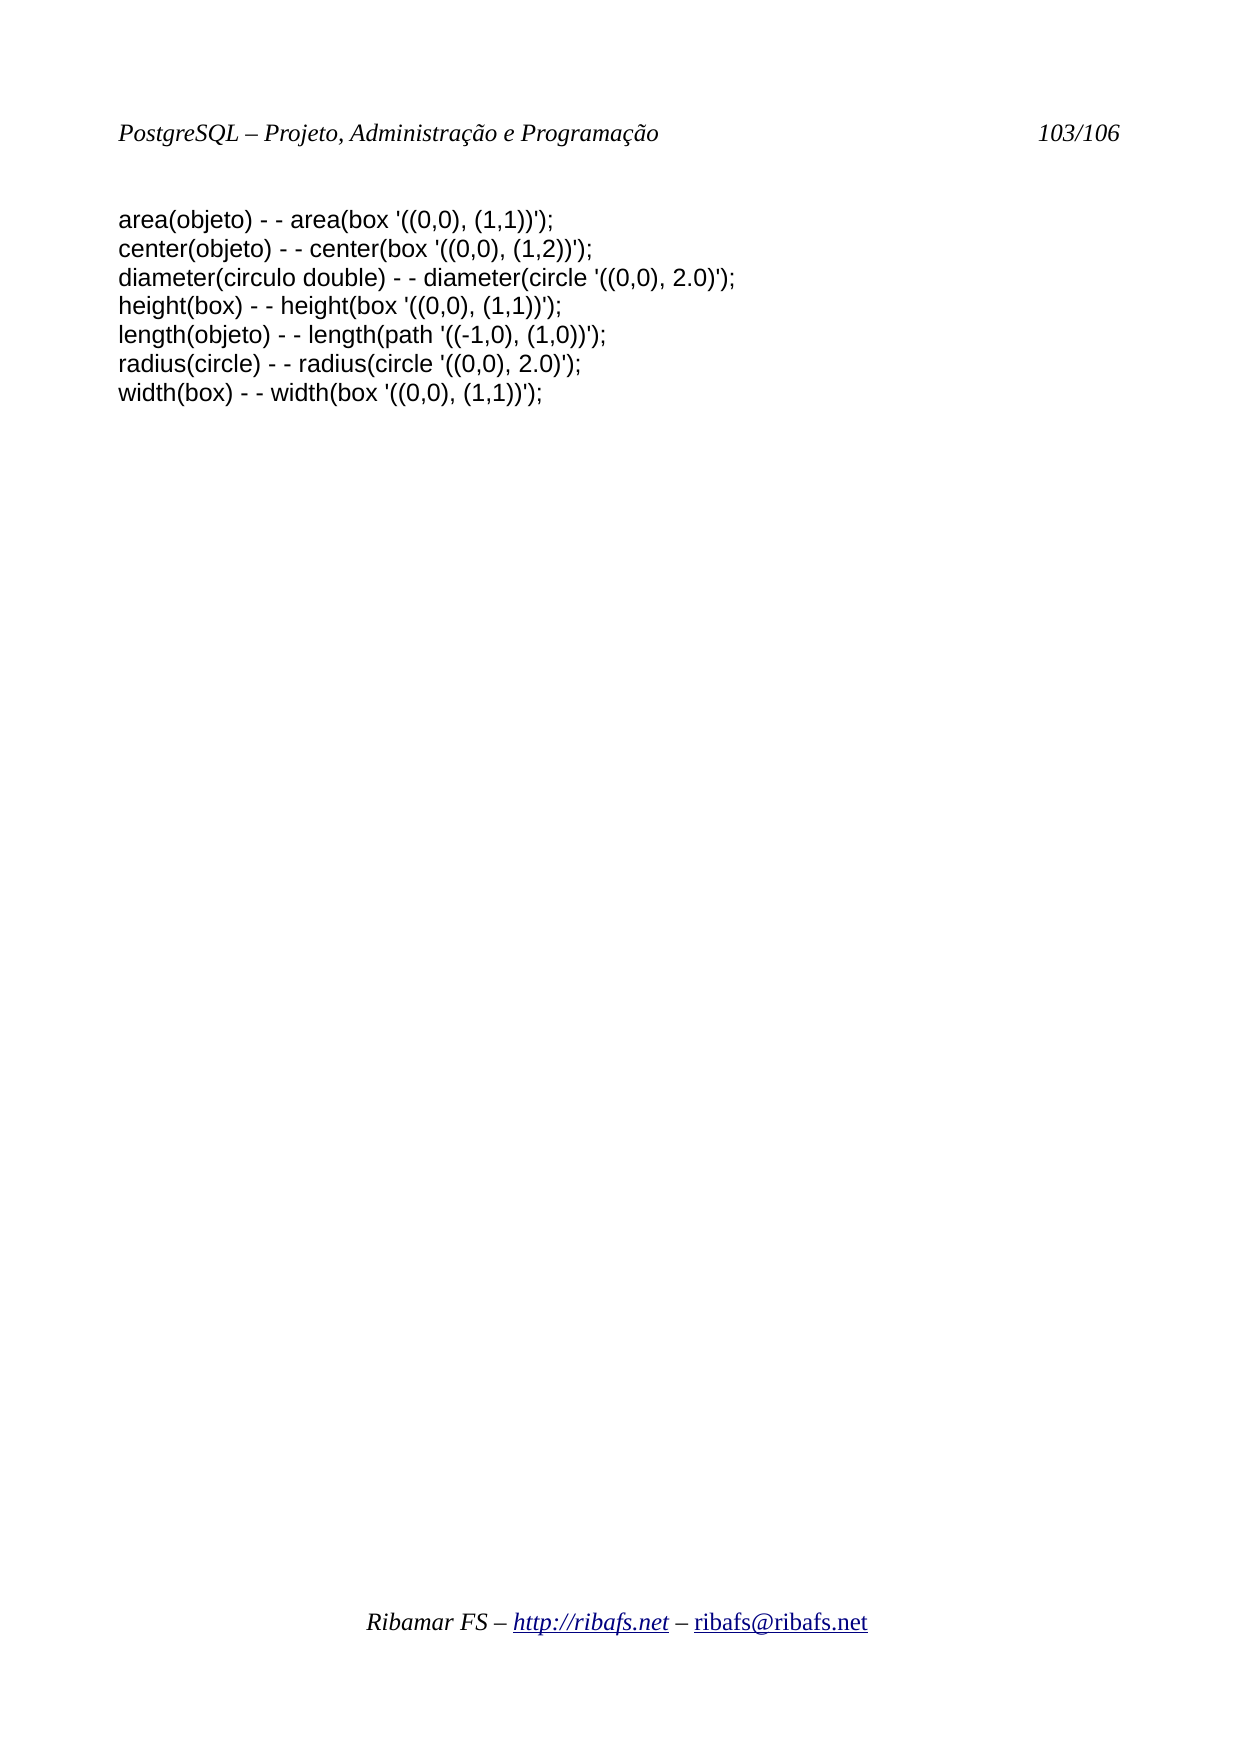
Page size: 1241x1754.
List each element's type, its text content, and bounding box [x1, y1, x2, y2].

text radius(circle) - - radius(circle '((0,0), 2.0)'); [118, 349, 1122, 378]
text area(objeto) - - area(box '((0,0), (1,1))'); [118, 205, 1122, 234]
text diameter(circulo double) - - diameter(circle '((0,0), 2.0)'); [118, 263, 1122, 291]
text center(objeto) - - center(box '((0,0), (1,2))'); [118, 234, 1122, 263]
text length(objeto) - - length(path '((-1,0), (1,0))'); [118, 320, 1122, 349]
text width(box) - - width(box '((0,0), (1,1))'); [118, 378, 1122, 406]
text height(box) - - height(box '((0,0), (1,1))'); [118, 291, 1122, 320]
